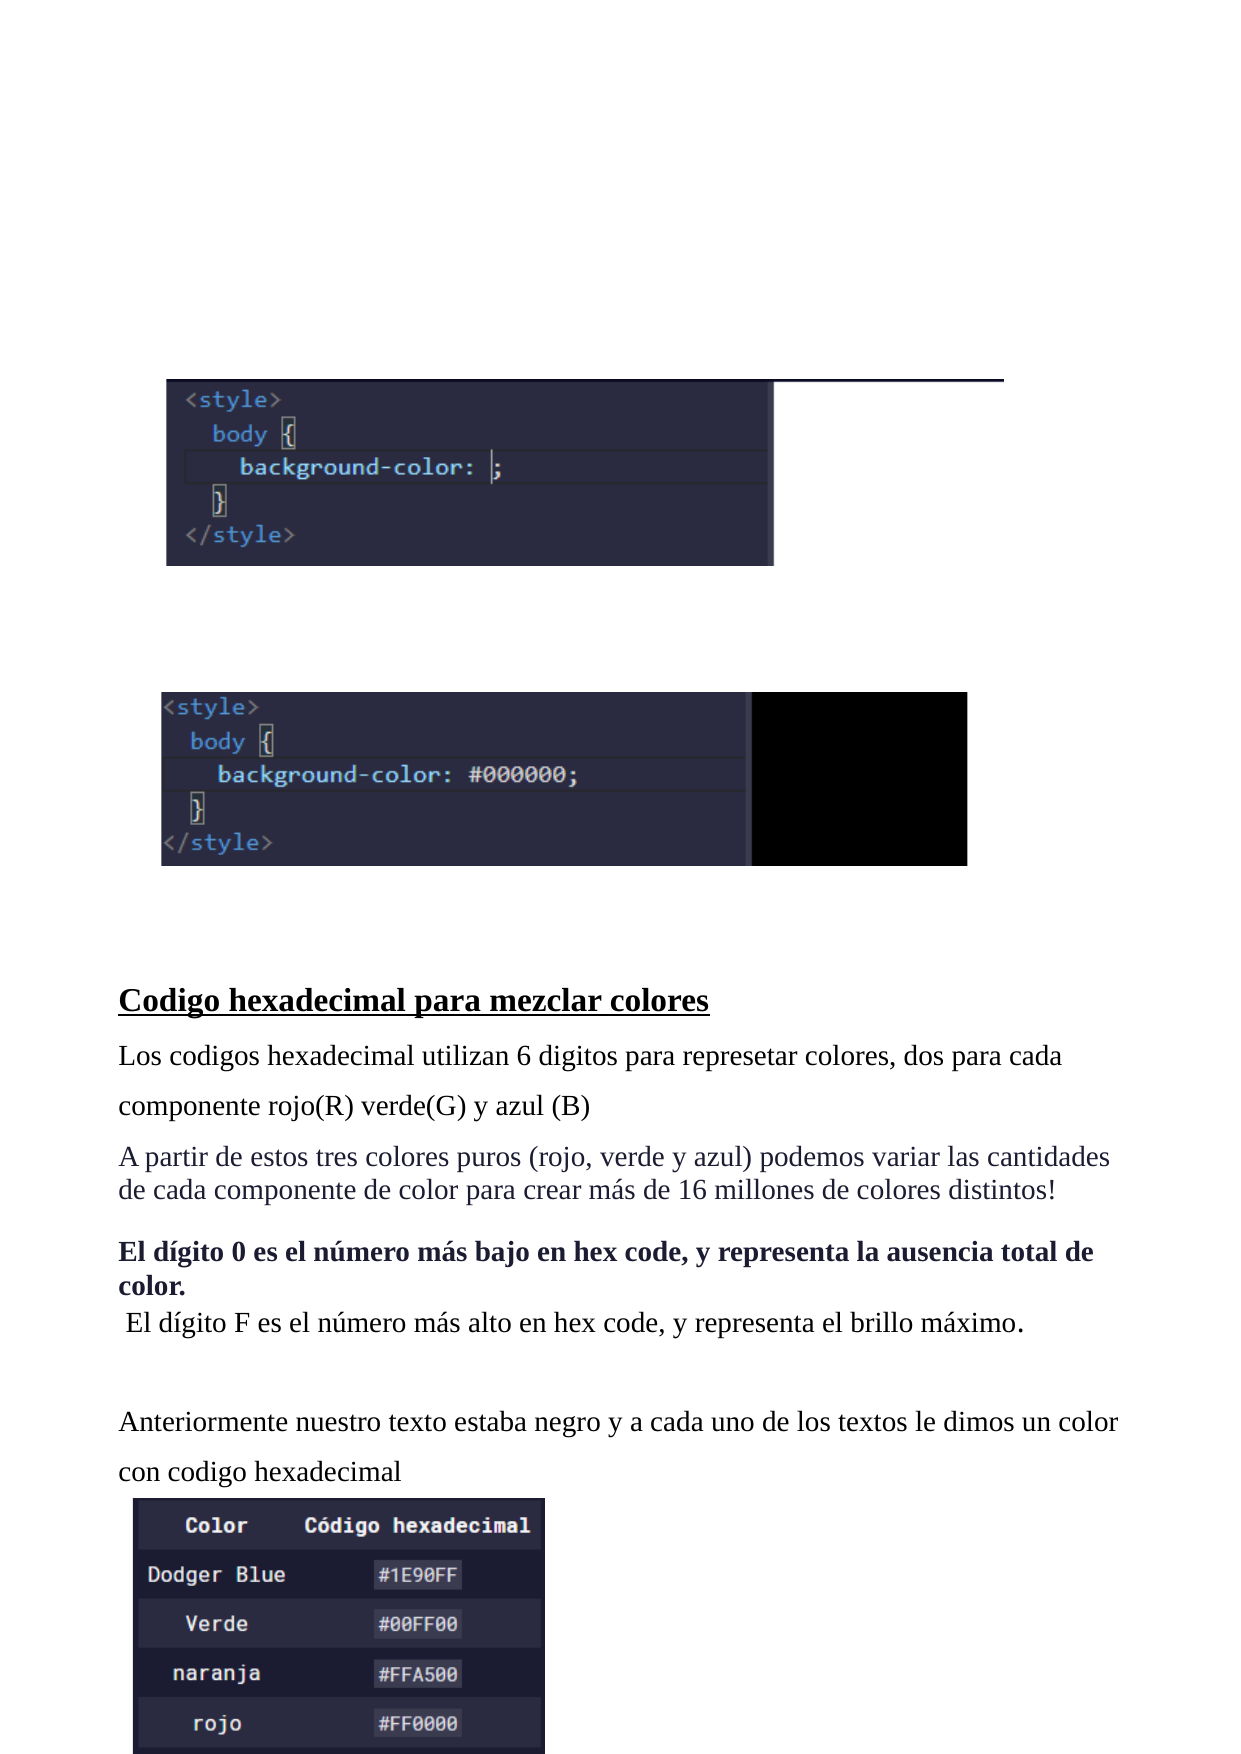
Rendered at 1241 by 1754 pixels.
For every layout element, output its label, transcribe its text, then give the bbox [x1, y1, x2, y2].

text con codigo hexadecimal [118, 1454, 1122, 1488]
text Los codigos hexadecimal utilizan 6 digitos para represetar colores, dos para cada componente rojo(R) verde(G) y azul (B) [118, 1038, 1122, 1122]
text Codigo hexadecimal para mezclar colores [118, 981, 1122, 1019]
text El dígito F es el número más alto en hex code, y representa el brillo máximo. [118, 1302, 1122, 1341]
text Anteriormente nuestro texto estaba negro y a cada uno de los textos le dimos un color [118, 1404, 1122, 1438]
text El dígito 0 es el número más bajo en hex code, y representa la ausencia total de color. [118, 1234, 1122, 1302]
text A partir de estos tres colores puros (rojo, verde y azul) podemos variar las cantidades de cada componente de color para crear más de 16 millones de colores distintos! [118, 1139, 1122, 1206]
